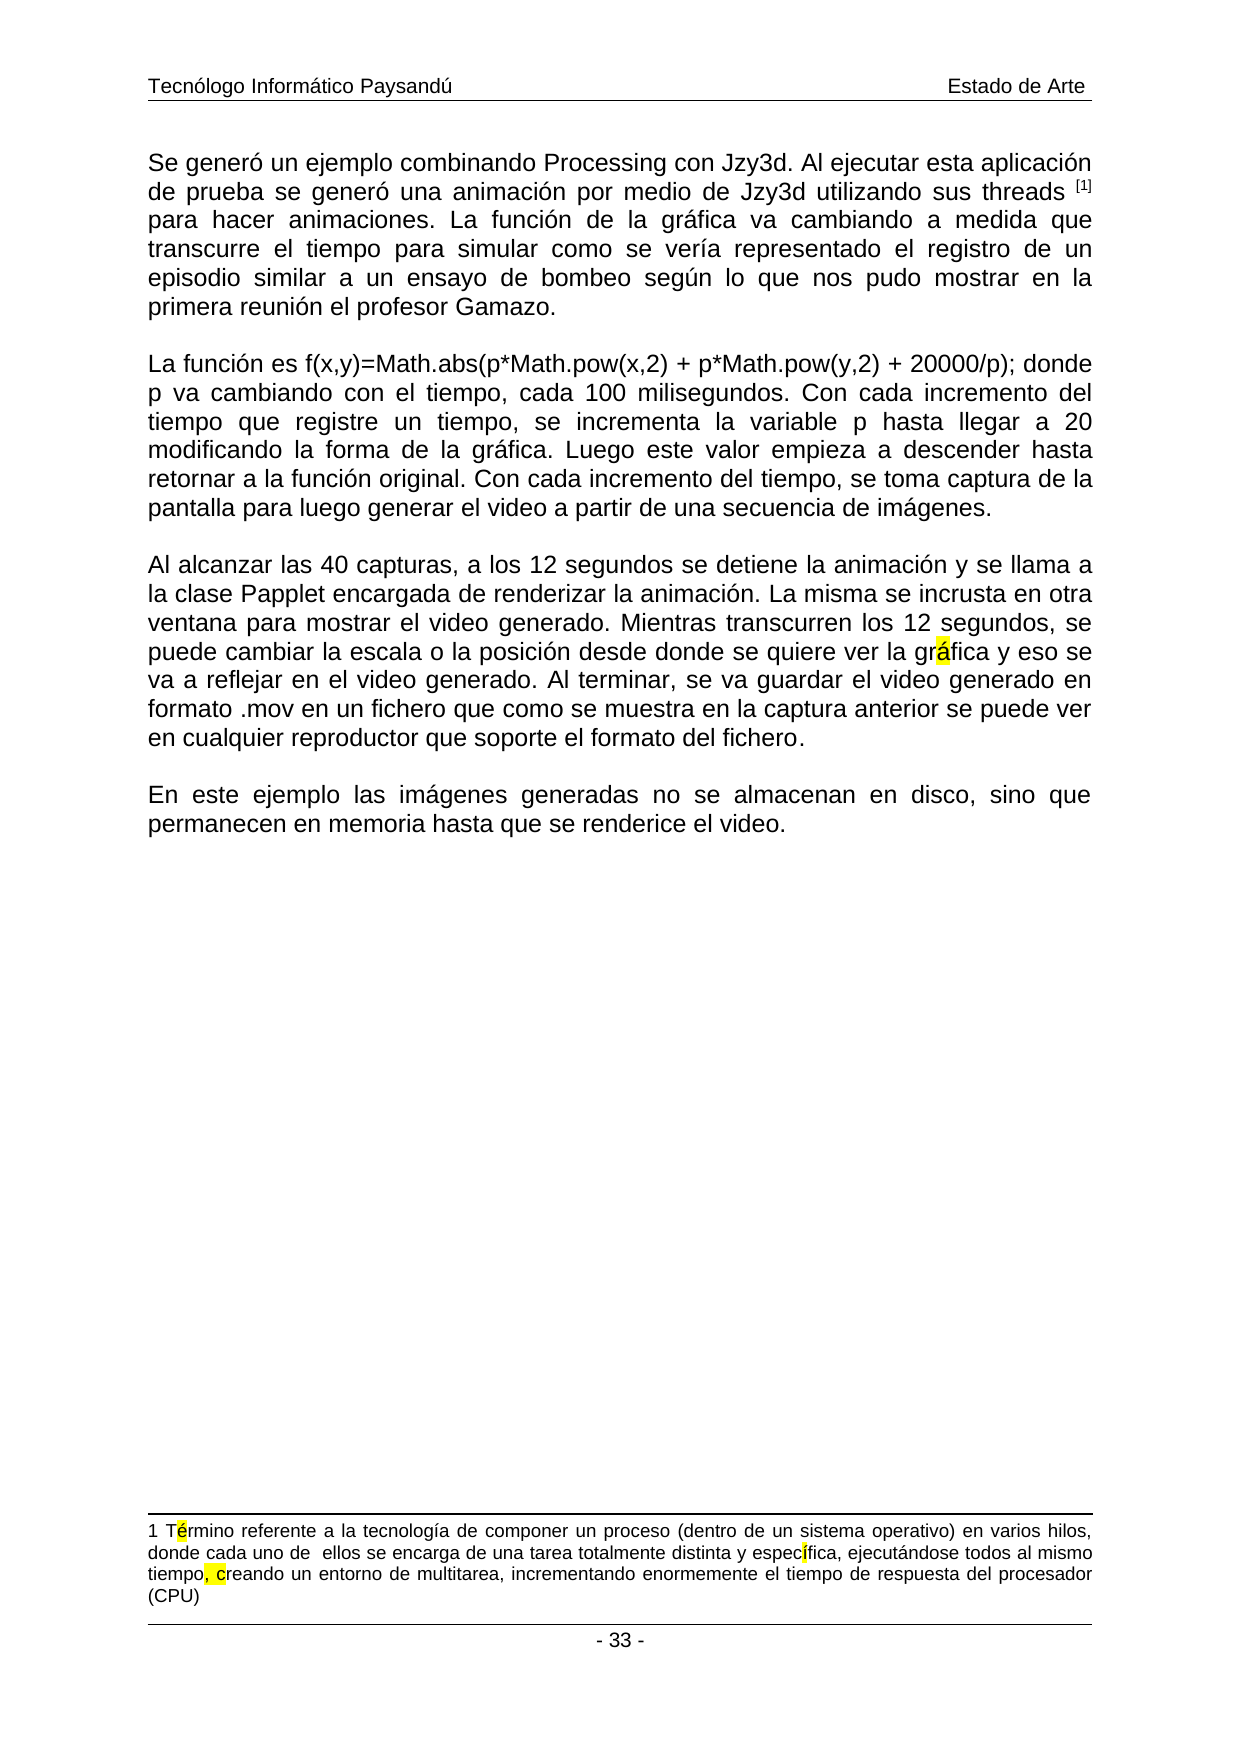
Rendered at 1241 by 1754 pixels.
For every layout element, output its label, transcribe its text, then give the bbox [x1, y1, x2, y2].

text La función es f(x,y)=Math.abs(p*Math.pow(x,2) + p*Math.pow(y,2) + 20000/p); donde p va cambiando con el tiempo, cada 100 milisegundos. Con cada incremento del tiempo que registre un tiempo, se incrementa la variable p hasta llegar a 20 modificando la forma de la gráfica. Luego este valor empieza a descender hasta retornar a la función original. Con cada incremento del tiempo, se toma captura de la pantalla para luego generar el video a partir de una secuencia de imágenes. [148, 349, 1092, 521]
text Término referente a la tecnología de componer un proceso (dentro de un sistema operativo) en varios hilos, donde cada uno de ellos se encarga de una tarea totalmente distinta y específica, ejecutándose todos al mismo tiempo, creando un entorno de multitarea, incrementando enormemente el tiempo de respuesta del procesador (CPU) [148, 1520, 1092, 1606]
text Al alcanzar las 40 capturas, a los 12 segundos se detiene la animación y se llama a la clase Papplet encargada de renderizar la animación. La misma se incrusta en otra ventana para mostrar el video generado. Mientras transcurren los 12 segundos, se puede cambiar la escala o la posición desde donde se quiere ver la gráfica y eso se va a reflejar en el video generado. Al terminar, se va guardar el video generado en formato .mov en un fichero que como se muestra en la captura anterior se puede ver en cualquier reproductor que soporte el formato del fichero. [148, 550, 1092, 751]
text En este ejemplo las imágenes generadas no se almacenan en disco, sino que permanecen en memoria hasta que se renderice el video. [148, 780, 1092, 838]
text Se generó un ejemplo combinando Processing con Jzy3d. Al ejecutar esta aplicación de prueba se generó una animación por medio de Jzy3d utilizando sus threads [] para hacer animaciones. La función de la gráfica va cambiando a medida que transcurre el tiempo para simular como se vería representado el registro de un episodio similar a un ensayo de bombeo según lo que nos pudo mostrar en la primera reunión el profesor Gamazo. [148, 148, 1092, 320]
